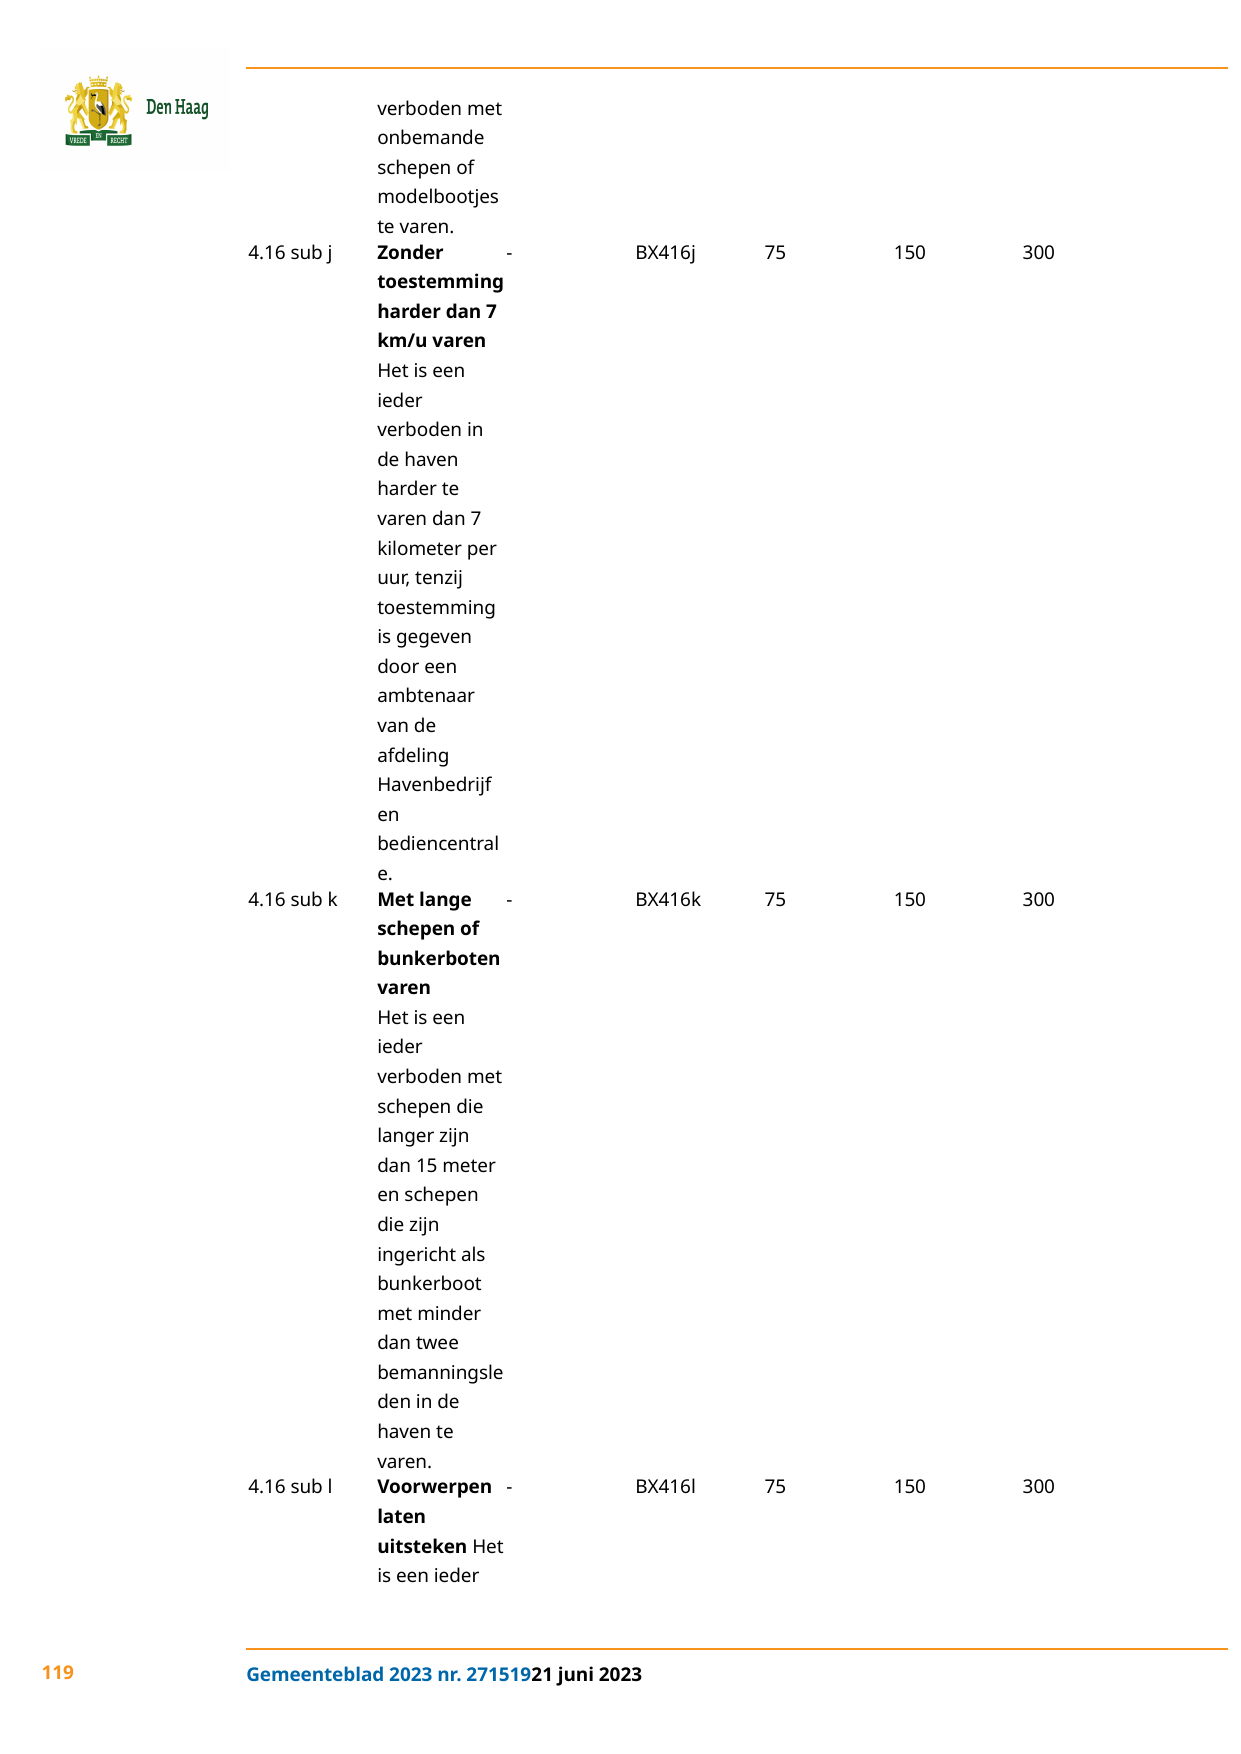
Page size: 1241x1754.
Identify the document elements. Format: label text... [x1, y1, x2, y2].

table_cell [635, 95, 764, 239]
table_cell Voorwerpen laten uitsteken Het is een ieder [377, 1474, 506, 1588]
table_cell BX416j [635, 239, 764, 886]
table_cell - [506, 239, 635, 886]
table_cell - [506, 95, 635, 239]
table_cell - [506, 1474, 635, 1588]
table_cell 300 [1023, 239, 1152, 886]
table_cell 75 [764, 239, 893, 886]
table_cell [894, 95, 1022, 239]
table_cell [1023, 95, 1152, 239]
table_cell 150 [894, 239, 1022, 886]
picture [41, 47, 231, 172]
table_cell [248, 95, 377, 239]
table_cell 150 [894, 886, 1022, 1474]
table_cell - [506, 886, 635, 1474]
table_cell BX416l [635, 1474, 764, 1588]
table_cell 4.16 sub j [248, 239, 377, 886]
table_cell verboden met onbemande schepen of modelbootjes te varen. [377, 95, 506, 239]
table_cell [764, 95, 893, 239]
table_cell 4.16 sub k [248, 886, 377, 1474]
table_cell 150 [894, 1474, 1022, 1588]
table_cell Met lange schepen of bunkerboten varen Het is een ieder verboden met schepen die langer zijn dan 15 meter en schepen die zijn ingericht als bunkerboot met minder dan twee bemanningsleden in de haven te varen. [377, 886, 506, 1474]
table_cell BX416k [635, 886, 764, 1474]
table_cell 300 [1023, 1474, 1152, 1588]
table_cell 4.16 sub l [248, 1474, 377, 1588]
table_cell 75 [764, 1474, 893, 1588]
table_cell 300 [1023, 886, 1152, 1474]
table_cell 75 [764, 886, 893, 1474]
table_cell Zonder toestemming harder dan 7 km/u varen Het is een ieder verboden in de haven harder te varen dan 7 kilometer per uur, tenzij toestemming is gegeven door een ambtenaar van de afdeling Havenbedrijf en bediencentrale. [377, 239, 506, 886]
